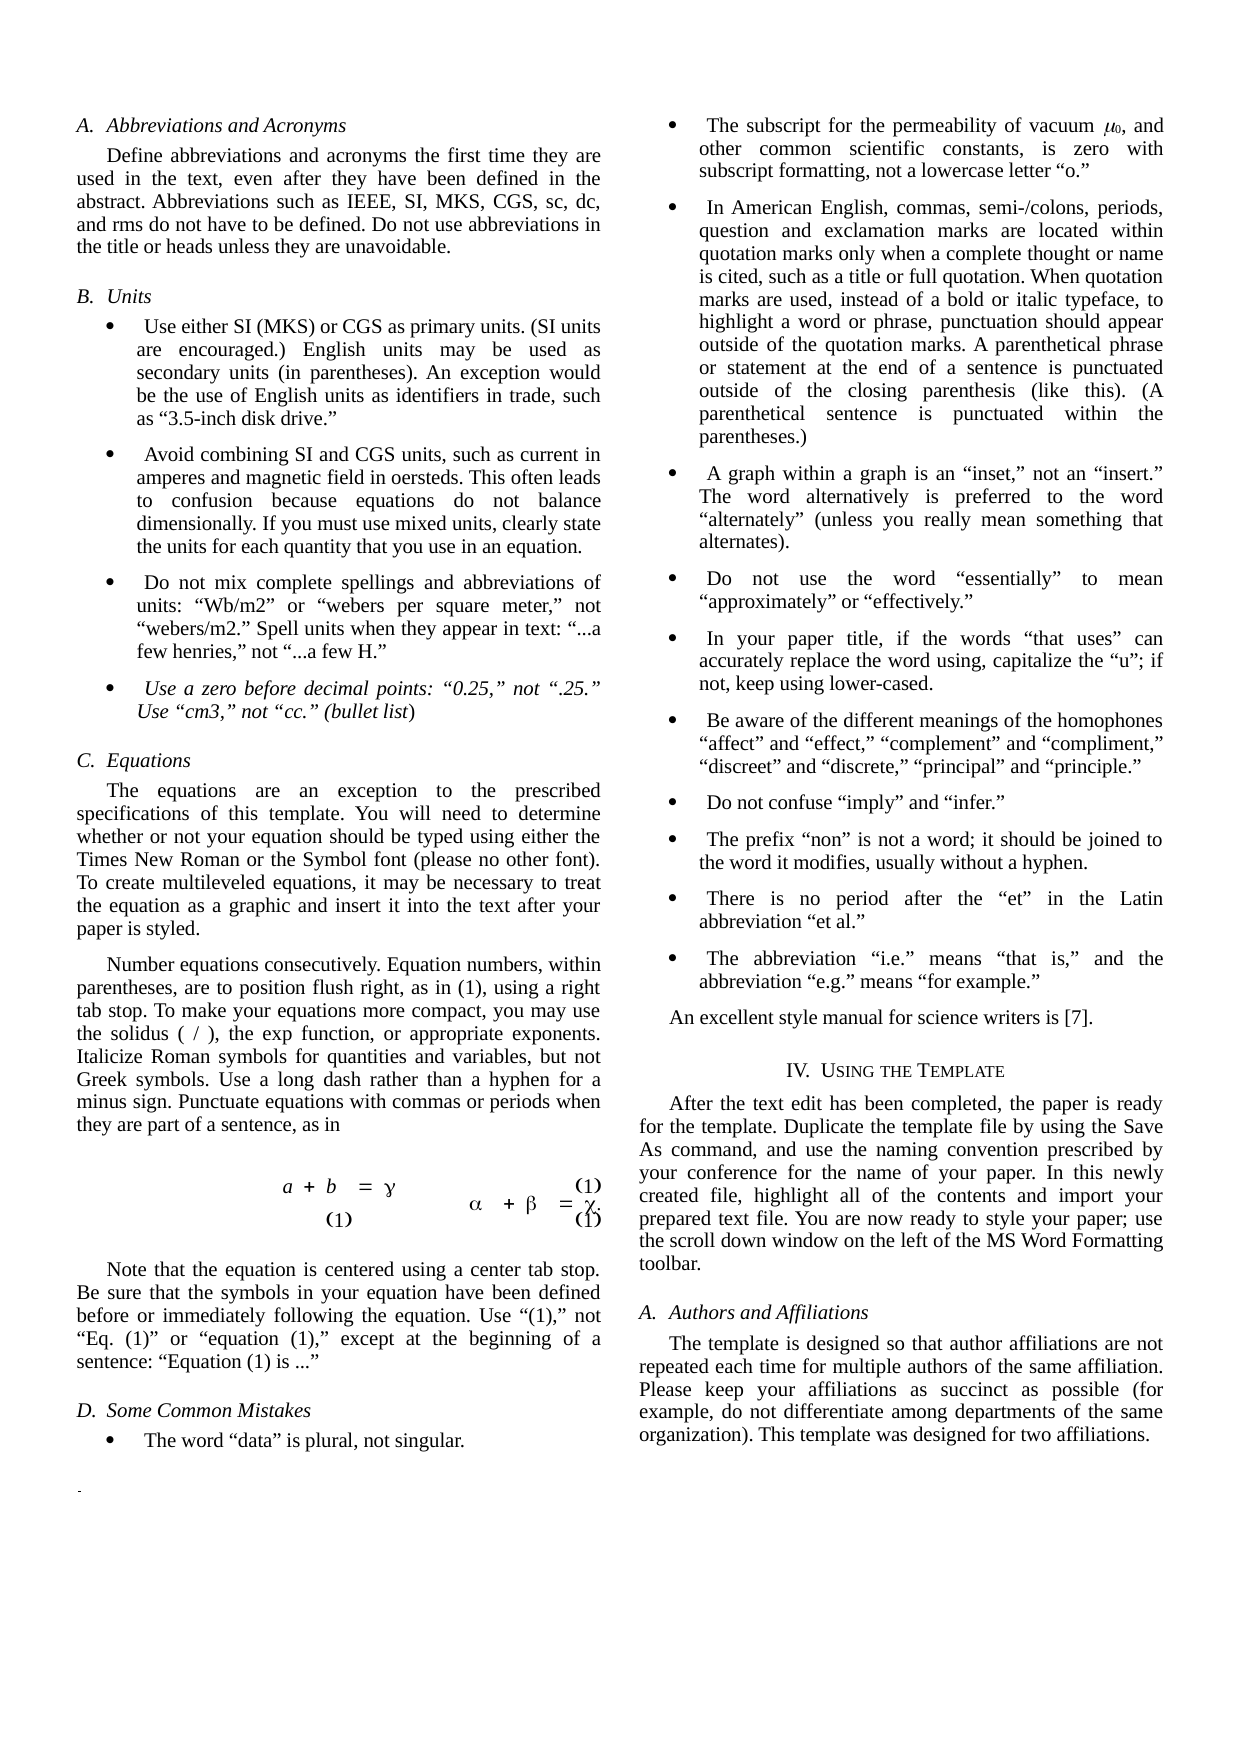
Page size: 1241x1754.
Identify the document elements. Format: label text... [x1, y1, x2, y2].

list Do not mix complete spellings and abbreviations of units: “Wb/m2” or “webers per square meter,” not “webers/m2.” Spell units when they appear in text: “...a few henries,” not “...a few H.” [106, 570, 601, 663]
text After the text edit has been completed, the paper is ready for the template. Duplicate the template file by using the Save As command, and use the naming convention prescribed by your conference for the name of your paper. In this newly created file, highlight all of the contents and import your prepared text file. You are now ready to style your paper; use the scroll down window on the left of the MS Word Formatting toolbar. [639, 1091, 1164, 1275]
text The template is designed so that author affiliations are not repeated each time for multiple authors of the same affiliation. Please keep your affiliations as succinct as possible (for example, do not differentiate among departments of the same organization). This template was designed for two affiliations. [639, 1331, 1164, 1446]
list The prefix “non” is not a word; it should be joined to the word it modifies, usually without a hyphen. [669, 827, 1164, 874]
list Use a zero before decimal points: “0.25,” not “.25.” Use “cm3,” not “cc.” (bullet list) [106, 676, 601, 723]
text The equations are an exception to the prescribed specifications of this template. You will need to determine whether or not your equation should be typed using either the Times New Roman or the Symbol font (please no other font). To create multileveled equations, it may be necessary to treat the equation as a graphic and insert it into the text after your paper is styled. [76, 778, 601, 939]
list The abbreviation “i.e.” means “that is,” and the abbreviation “e.g.” means “for example.” [669, 946, 1164, 993]
text An excellent style manual for science writers is [7]. [639, 1005, 1164, 1029]
text Define abbreviations and acronyms the first time they are used in the text, even after they have been defined in the abstract. Abbreviations such as IEEE, SI, MKS, CGS, sc, dc, and rms do not have to be defined. Do not use abbreviations in the title or heads unless they are unavoidable. [76, 143, 601, 258]
list Be aware of the different meanings of the homophones “affect” and “effect,” “complement” and “compliment,” “discreet” and “discrete,” “principal” and “principle.” [669, 708, 1164, 778]
subtitle Using the Template [639, 1058, 1164, 1082]
text Number equations consecutively. Equation numbers, within parentheses, are to position flush right, as in (1), using a right tab stop. To make your equations more compact, you may use the solidus ( / ), the exp function, or appropriate exponents. Italicize Roman symbols for quantities and variables, but not Greek symbols. Use a long dash rather than a hyphen for a minus sign. Punctuate equations with commas or periods when they are part of a sentence, as in [76, 952, 601, 1136]
list The word “data” is plural, not singular. [106, 1428, 601, 1452]
list Do not use the word “essentially” to mean “approximately” or “effectively.” [669, 566, 1164, 613]
text Note that the equation is centered using a center tab stop. Be sure that the symbols in your equation have been defined before or immediately following the equation. Use “(1),” not “Eq. (1)” or “equation (1),” except at the beginning of a sentence: “Equation (1) is ...” [76, 1257, 601, 1373]
list Use either SI (MKS) or CGS as primary units. (SI units are encouraged.) English units may be used as secondary units (in parentheses). An exception would be the use of English units as identifiers in trade, such as “3.5-inch disk drive.” [106, 314, 601, 429]
subtitle Equations [76, 748, 601, 772]
list Do not confuse “imply” and “infer.” [669, 790, 1164, 814]
list A graph within a graph is an “inset,” not an “insert.” The word alternatively is preferred to the word “alternately” (unless you really mean something that alternates). [669, 461, 1164, 553]
list Avoid combining SI and CGS units, such as current in amperes and magnetic field in oersteds. This often leads to confusion because equations do not balance dimensionally. If you must use mixed units, clearly state the units for each quantity that you use in an equation. [106, 442, 601, 558]
list The subscript for the permeability of vacuum 0, and other common scientific constants, is zero with subscript formatting, not a lowercase letter “o.” [669, 112, 1164, 182]
list In American English, commas, semi-/colons, periods, question and exclamation marks are located within quotation marks only when a complete thought or name is cited, such as a title or full quotation. When quotation marks are used, instead of a bold or italic typeface, to highlight a word or phrase, punctuation should appear outside of the quotation marks. A parenthetical phrase or statement at the end of a sentence is punctuated outside of the closing parenthesis (like this). (A parenthetical sentence is punctuated within the parentheses.) [669, 195, 1164, 448]
subtitle Some Common Mistakes [76, 1398, 601, 1422]
list There is no period after the “et” in the Latin abbreviation “et al.” [669, 886, 1164, 933]
subtitle Units [76, 283, 601, 308]
list In your paper title, if the words “that uses” can accurately replace the word using, capitalize the “u”; if not, keep using lower-cased. [669, 625, 1164, 695]
subtitle Abbreviations and Acronyms [76, 112, 601, 137]
text ab     [76, 1174, 601, 1232]
subtitle Authors and Affiliations [639, 1300, 1164, 1324]
